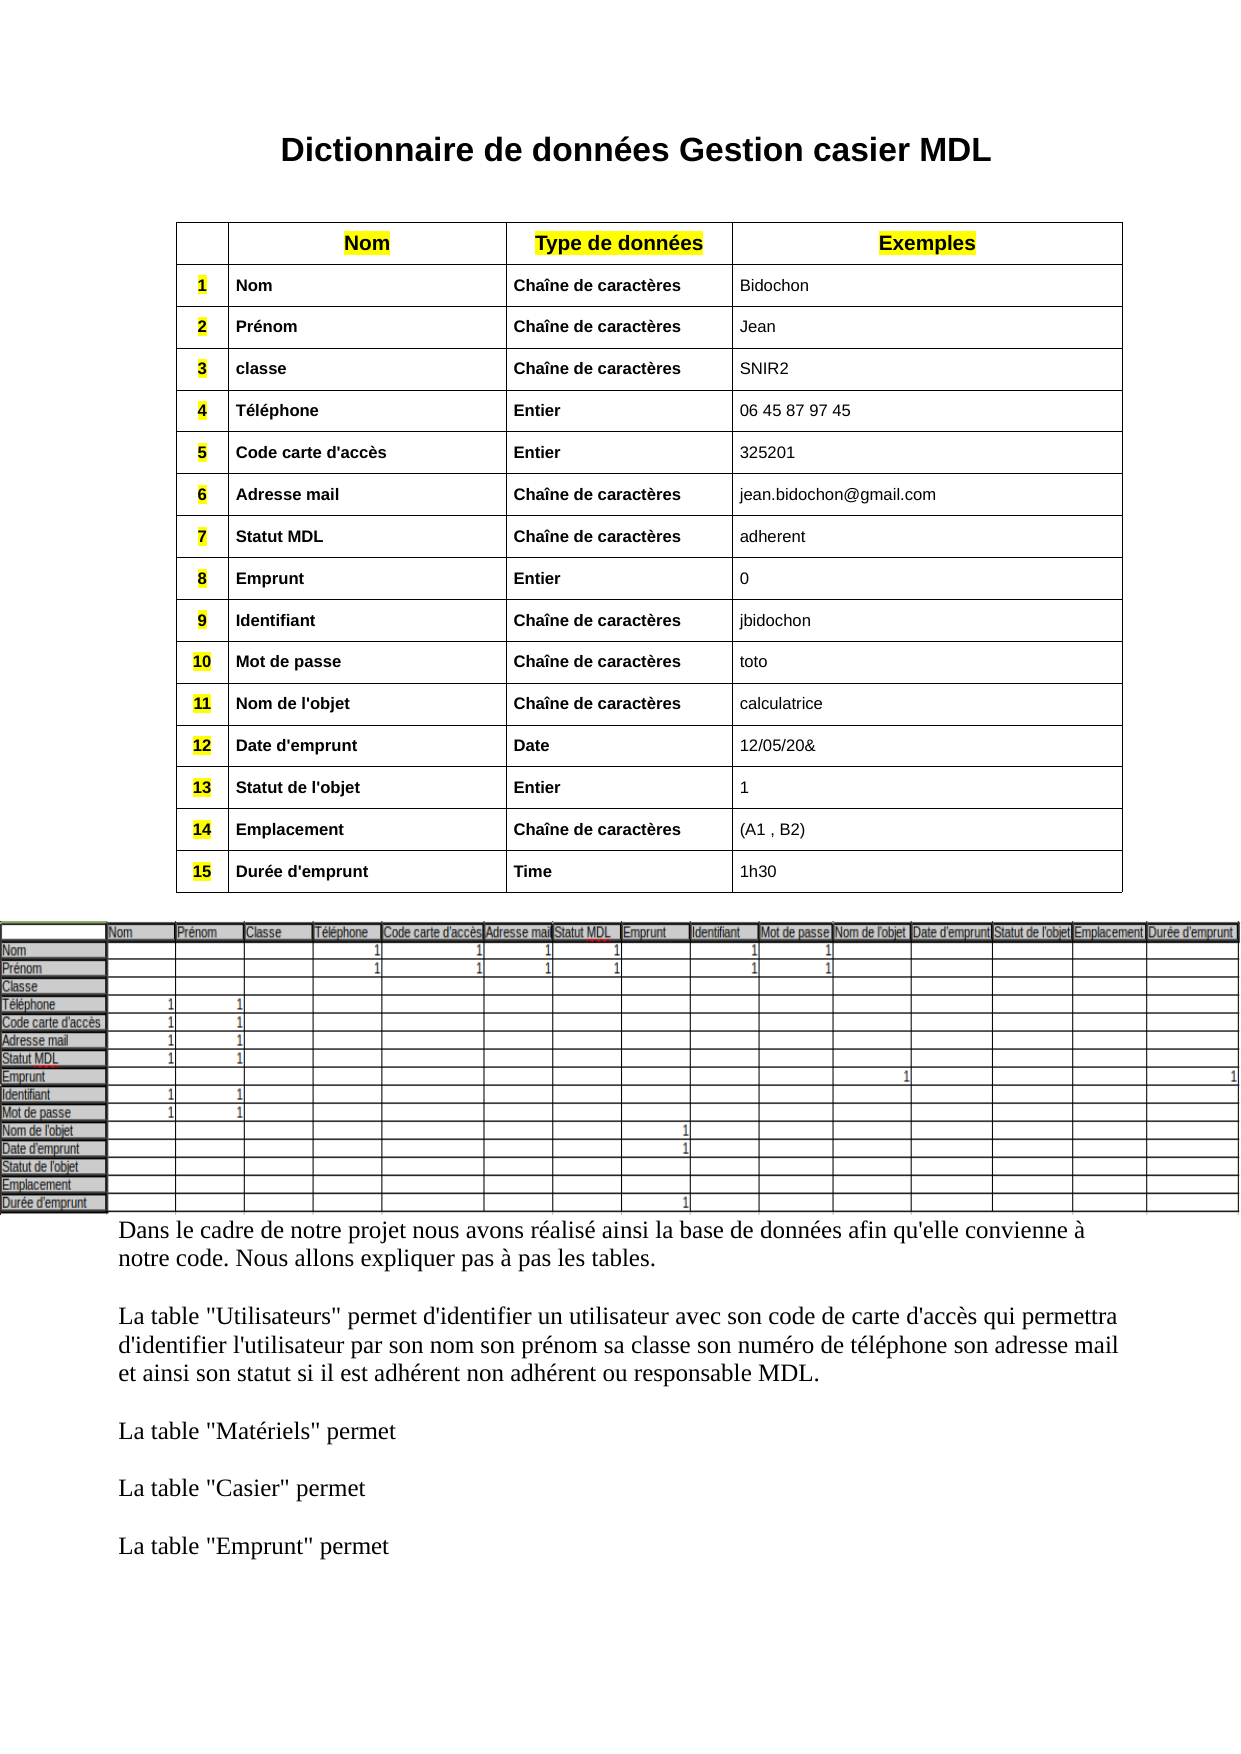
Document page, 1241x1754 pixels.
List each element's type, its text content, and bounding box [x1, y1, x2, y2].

text La table "Utilisateurs" permet d'identifier un utilisateur avec son code de carte d'accès qui permettra d'identifier l'utilisateur par son nom son prénom sa classe son numéro de téléphone son adresse mail et ainsi son statut si il est adhérent non adhérent ou responsable MDL. [118, 1301, 1122, 1387]
table_cell Chaîne de caractères [507, 600, 732, 641]
text Dans le cadre de notre projet nous avons réalisé ainsi la base de données afin qu'elle convienne à notre code. Nous allons expliquer pas à pas les tables. [118, 1215, 1122, 1272]
table_header Type de données [507, 223, 732, 264]
table_cell 8 [177, 558, 228, 599]
table_cell 5 [177, 432, 228, 473]
table_cell Statut MDL [229, 516, 506, 557]
table_cell 2 [177, 307, 228, 348]
table_cell 3 [177, 349, 228, 389]
table_cell Jean [733, 307, 1122, 348]
subtitle Dictionnaire de données Gestion casier MDL [177, 130, 1122, 168]
table_cell Identifiant [229, 600, 506, 641]
table_cell Code carte d'accès [229, 432, 506, 473]
table_cell calculatrice [733, 684, 1122, 724]
table_cell Bidochon [733, 265, 1122, 306]
table_cell 1 [177, 265, 228, 306]
table_cell Chaîne de caractères [507, 809, 732, 850]
table_cell Chaîne de caractères [507, 684, 732, 724]
table_cell adherent [733, 516, 1122, 557]
table_cell Statut de l'objet [229, 767, 506, 808]
table_cell 11 [177, 684, 228, 724]
table_cell Chaîne de caractères [507, 349, 732, 389]
table_cell Entier [507, 391, 732, 431]
table_cell Mot de passe [229, 642, 506, 683]
text La table "Emprunt" permet [118, 1531, 1122, 1560]
table_cell Durée d'emprunt [229, 851, 506, 892]
table_header Exemples [733, 223, 1122, 264]
table_cell 1h30 [733, 851, 1122, 892]
text La table "Matériels" permet [118, 1416, 1122, 1445]
table_header [177, 223, 228, 264]
table_cell SNIR2 [733, 349, 1122, 389]
table_cell Emprunt [229, 558, 506, 599]
table_cell 6 [177, 474, 228, 515]
table_cell jean.bidochon@gmail.com [733, 474, 1122, 515]
table_cell Chaîne de caractères [507, 516, 732, 557]
table_cell toto [733, 642, 1122, 683]
table_cell Chaîne de caractères [507, 307, 732, 348]
table_cell Chaîne de caractères [507, 474, 732, 515]
table_cell 12/05/20& [733, 726, 1122, 766]
table_cell Chaîne de caractères [507, 642, 732, 683]
table_cell 06 45 87 97 45 [733, 391, 1122, 431]
table_cell classe [229, 349, 506, 389]
table_cell Entier [507, 767, 732, 808]
table_cell Entier [507, 432, 732, 473]
picture [0, 921, 1241, 1215]
table_cell 14 [177, 809, 228, 850]
table_cell Date d'emprunt [229, 726, 506, 766]
table_cell jbidochon [733, 600, 1122, 641]
text La table "Casier" permet [118, 1473, 1122, 1502]
table_cell Emplacement [229, 809, 506, 850]
table_header Nom [229, 223, 506, 264]
table_cell 9 [177, 600, 228, 641]
table_cell Nom [229, 265, 506, 306]
table_cell 325201 [733, 432, 1122, 473]
table_cell 0 [733, 558, 1122, 599]
table_cell 7 [177, 516, 228, 557]
table_cell Nom de l'objet [229, 684, 506, 724]
table_cell Téléphone [229, 391, 506, 431]
table_cell Time [507, 851, 732, 892]
table_cell 15 [177, 851, 228, 892]
table_cell Date [507, 726, 732, 766]
table_cell 10 [177, 642, 228, 683]
table_cell 1 [733, 767, 1122, 808]
table_cell Prénom [229, 307, 506, 348]
table_cell 4 [177, 391, 228, 431]
table_cell 13 [177, 767, 228, 808]
table_cell (A1 , B2) [733, 809, 1122, 850]
table_cell Entier [507, 558, 732, 599]
table_cell Adresse mail [229, 474, 506, 515]
table_cell Chaîne de caractères [507, 265, 732, 306]
table_cell 12 [177, 726, 228, 766]
